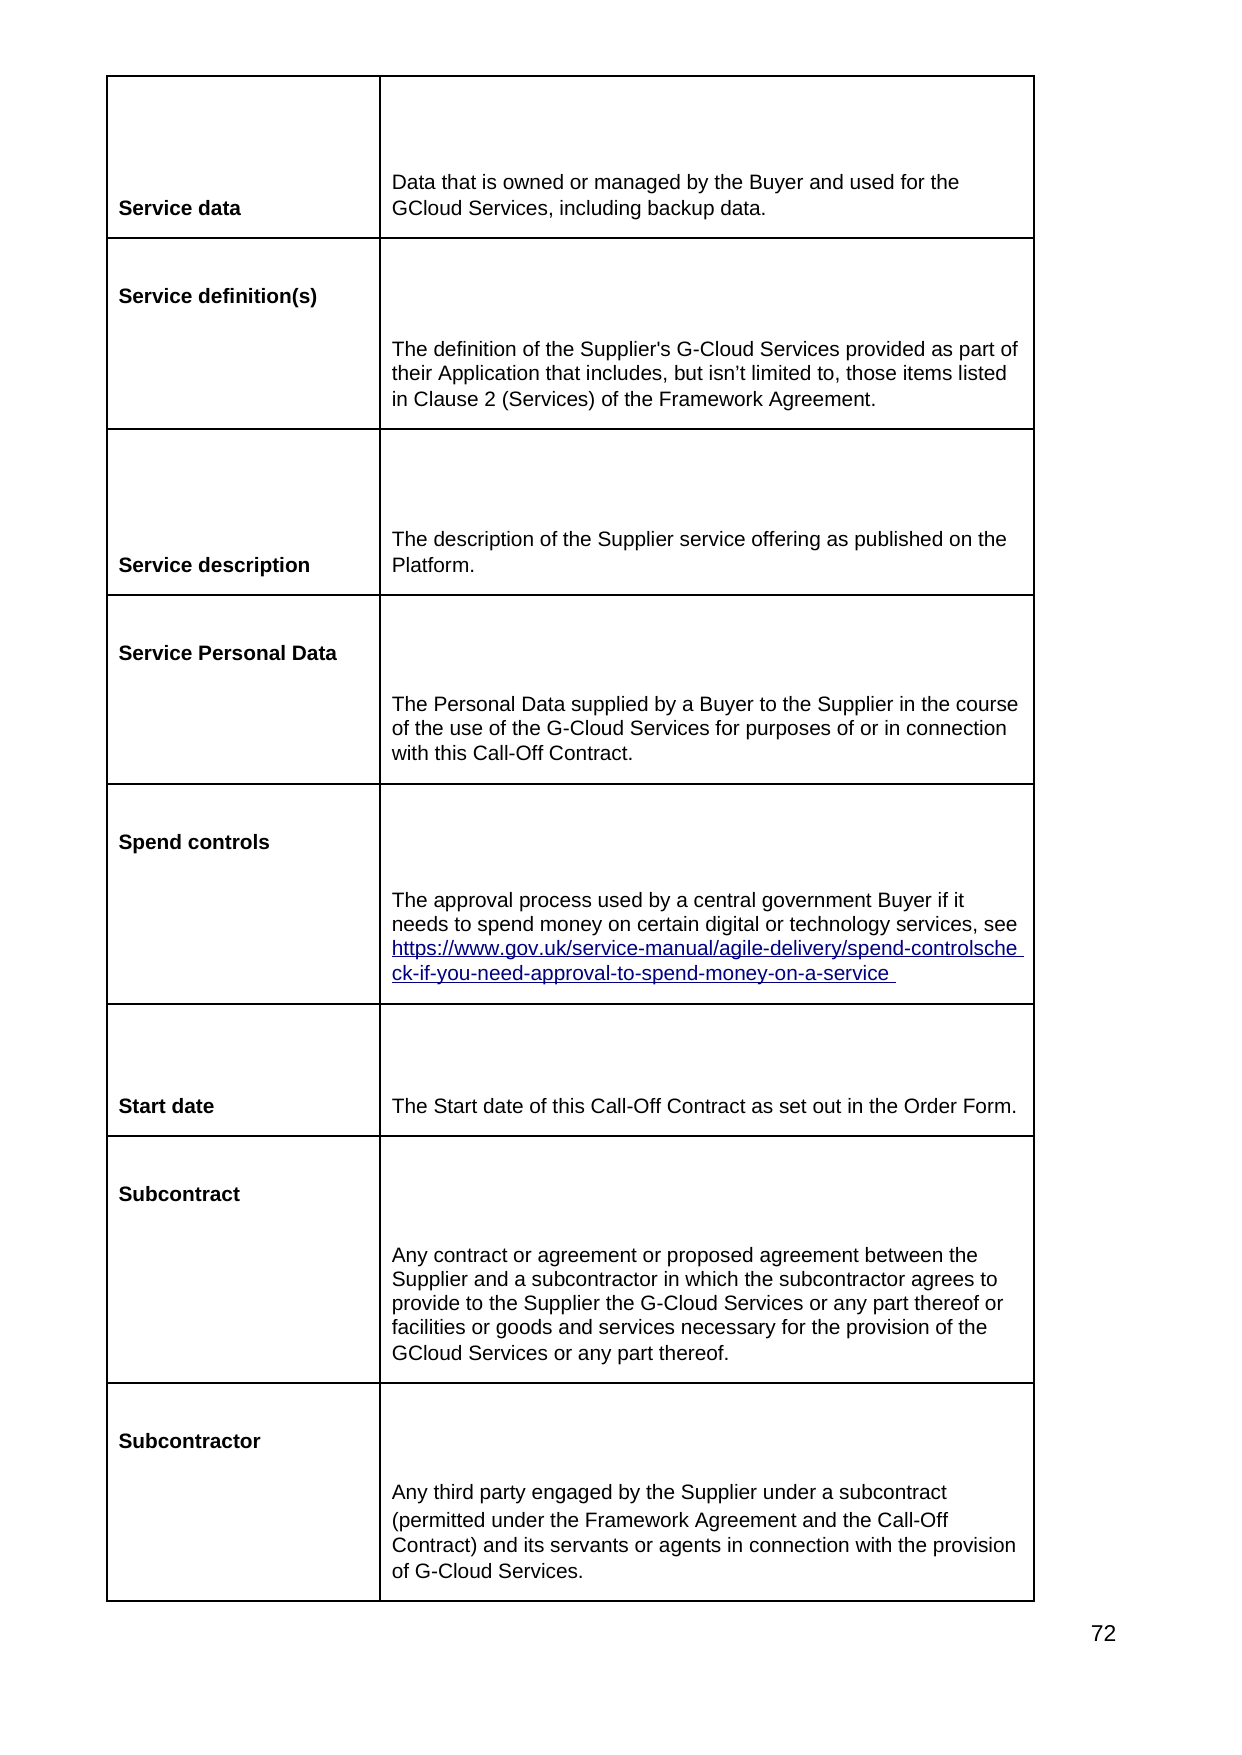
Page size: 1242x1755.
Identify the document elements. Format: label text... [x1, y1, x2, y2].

table_cell The Personal Data supplied by a Buyer to the Supplier in the course of the use of the G-Cloud Services for purposes of or in connection with this Call-Off Contract. [381, 596, 1033, 782]
table_cell Any third party engaged by the Supplier under a subcontract (permitted under the Framework Agreement and the Call-Off Contract) and its servants or agents in connection with the provision of G-Cloud Services. [381, 1384, 1033, 1600]
table_cell The Start date of this Call-Off Contract as set out in the Order Form. [381, 1005, 1033, 1135]
table_cell Subcontractor [108, 1384, 379, 1600]
table_cell The description of the Supplier service offering as published on the Platform. [381, 430, 1033, 594]
table_cell Data that is owned or managed by the Buyer and used for the GCloud Services, including backup data. [381, 77, 1033, 237]
table_cell Service data [108, 77, 379, 237]
table_cell Any contract or agreement or proposed agreement between the Supplier and a subcontractor in which the subcontractor agrees to provide to the Supplier the G-Cloud Services or any part thereof or facilities or goods and services necessary for the provision of the GCloud Services or any part thereof. [381, 1137, 1033, 1382]
table_cell Subcontract [108, 1137, 379, 1382]
table_cell The approval process used by a central government Buyer if it needs to spend money on certain digital or technology services, see https://www.gov.uk/service-manual/agile-delivery/spend-controlsche ck-if-you-need-approval-to-spend-money-on-a-service [381, 785, 1033, 1002]
table_cell Spend controls [108, 785, 379, 1002]
table_cell Service definition(s) [108, 239, 379, 428]
table_cell Service Personal Data [108, 596, 379, 782]
table_cell The definition of the Supplier's G-Cloud Services provided as part of their Application that includes, but isn’t limited to, those items listed in Clause 2 (Services) of the Framework Agreement. [381, 239, 1033, 428]
table_cell Service description [108, 430, 379, 594]
table_cell Start date [108, 1005, 379, 1135]
